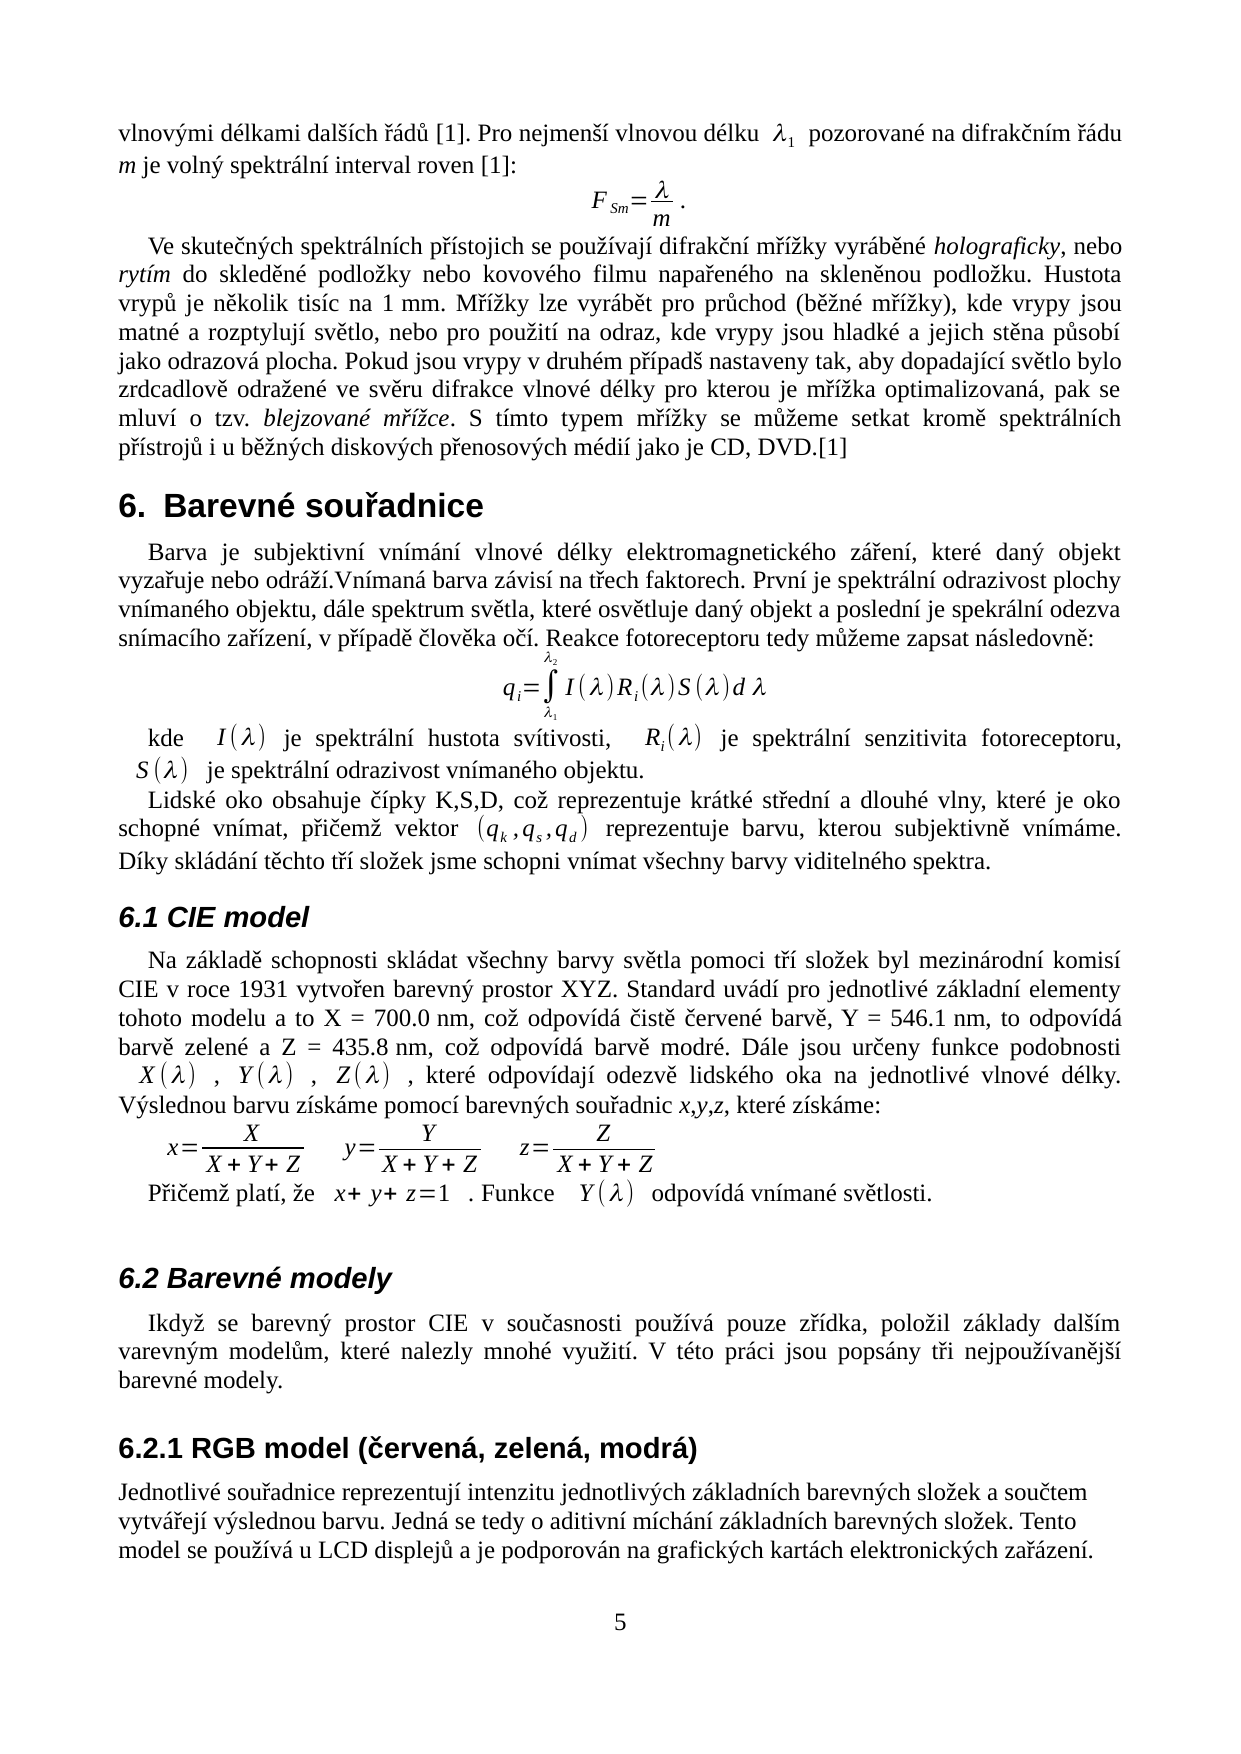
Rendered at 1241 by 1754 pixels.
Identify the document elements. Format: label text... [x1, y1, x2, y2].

text Ve skutečných spektrálních přístojich se používají difrakční mřížky vyráběné holograficky, nebo rytím do skleděné podložky nebo kovového filmu napařeného na skleněnou podložku. Hustota vrypů je několik tisíc na 1 mm. Mřížky lze vyrábět pro průchod (běžné mřížky), kde vrypy jsou matné a rozptylují světlo, nebo pro použití na odraz, kde vrypy jsou hladké a jejich stěna působí jako odrazová plocha. Pokud jsou vrypy v druhém případš nastaveny tak, aby dopadající světlo bylo zrdcadlově odražené ve svěru difrakce vlnové délky pro kterou je mřížka optimalizovaná, pak se mluví o tzv. blejzované mřížce. S tímto typem mřížky se můžeme setkat kromě spektrálních přístrojů i u běžných diskových přenosových médií jako je CD, DVD.[1] [118, 231, 1122, 461]
text Na základě schopnosti skládat všechny barvy světla pomoci tří složek byl mezinárodní komisí CIE v roce 1931 vytvořen barevný prostor XYZ. Standard uvádí pro jednotlivé základní elementy tohoto modelu a to X = 700.0 nm, což odpovídá čistě červené barvě, Y = 546.1 nm, to odpovídá barvě zelené a Z = 435.8 nm, což odpovídá barvě modré. Dále jsou určeny funkce podobnosti ,,, které odpovídají odezvě lidského oka na jednotlivé vlnové délky. Výslednou barvu získáme pomocí barevných souřadnic x,y,z, které získáme: [118, 946, 1122, 1119]
text kde je spektrální hustota svítivosti, je spektrální senzitivita fotoreceptoru, je spektrální odrazivost vnímaného objektu. [118, 723, 1122, 785]
text Jednotlivé souřadnice reprezentují intenzitu jednotlivých základních barevných složek a součtem vytvářejí výslednou barvu. Jedná se tedy o aditivní míchání základních barevných složek. Tento model se používá u LCD displejů a je podporován na grafických kartách elektronických zařázení. [118, 1477, 1122, 1564]
text Barva je subjektivní vnímání vlnové délky elektromagnetického záření, které daný objekt vyzařuje nebo odráží.Vnímaná barva závisí na třech faktorech. První je spektrální odrazivost plochy vnímaného objektu, dále spektrum světla, které osvětluje daný objekt a poslední je spekrální odezva snímacího zařízení, v případě člověka očí. Reakce fotoreceptoru tedy můžeme zapsat následovně: [118, 537, 1122, 652]
subtitle 6.2.1 RGB model (červená, zelená, modrá) [118, 1431, 1122, 1465]
subtitle Barevné souřadnice [118, 486, 1122, 524]
text Ikdyž se barevný prostor CIE v současnosti používá pouze zřídka, položil základy dalším varevným modelům, které nalezly mnohé využití. V této práci jsou popsány tři nejpoužívanější barevné modely. [118, 1308, 1122, 1394]
text Přičemž platí, že. Funkce odpovídá vnímané světlosti. [118, 1178, 1122, 1208]
subtitle 6.2 Barevné modely [118, 1262, 1122, 1295]
text . [118, 179, 1122, 231]
text vlnovými délkami dalších řádů [1]. Pro nejmenší vlnovou délku pozorované na difrakčním řádu m je volný spektrální interval roven [1]: [118, 118, 1122, 179]
text Lidské oko obsahuje čípky K,S,D, což reprezentuje krátké střední a dlouhé vlny, které je oko schopné vnímat, přičemž vektorreprezentuje barvu, kterou subjektivně vnímáme. Díky skládání těchto tří složek jsme schopni vnímat všechny barvy viditelného spektra. [118, 785, 1122, 874]
subtitle 6.1 CIE model [118, 899, 1122, 933]
